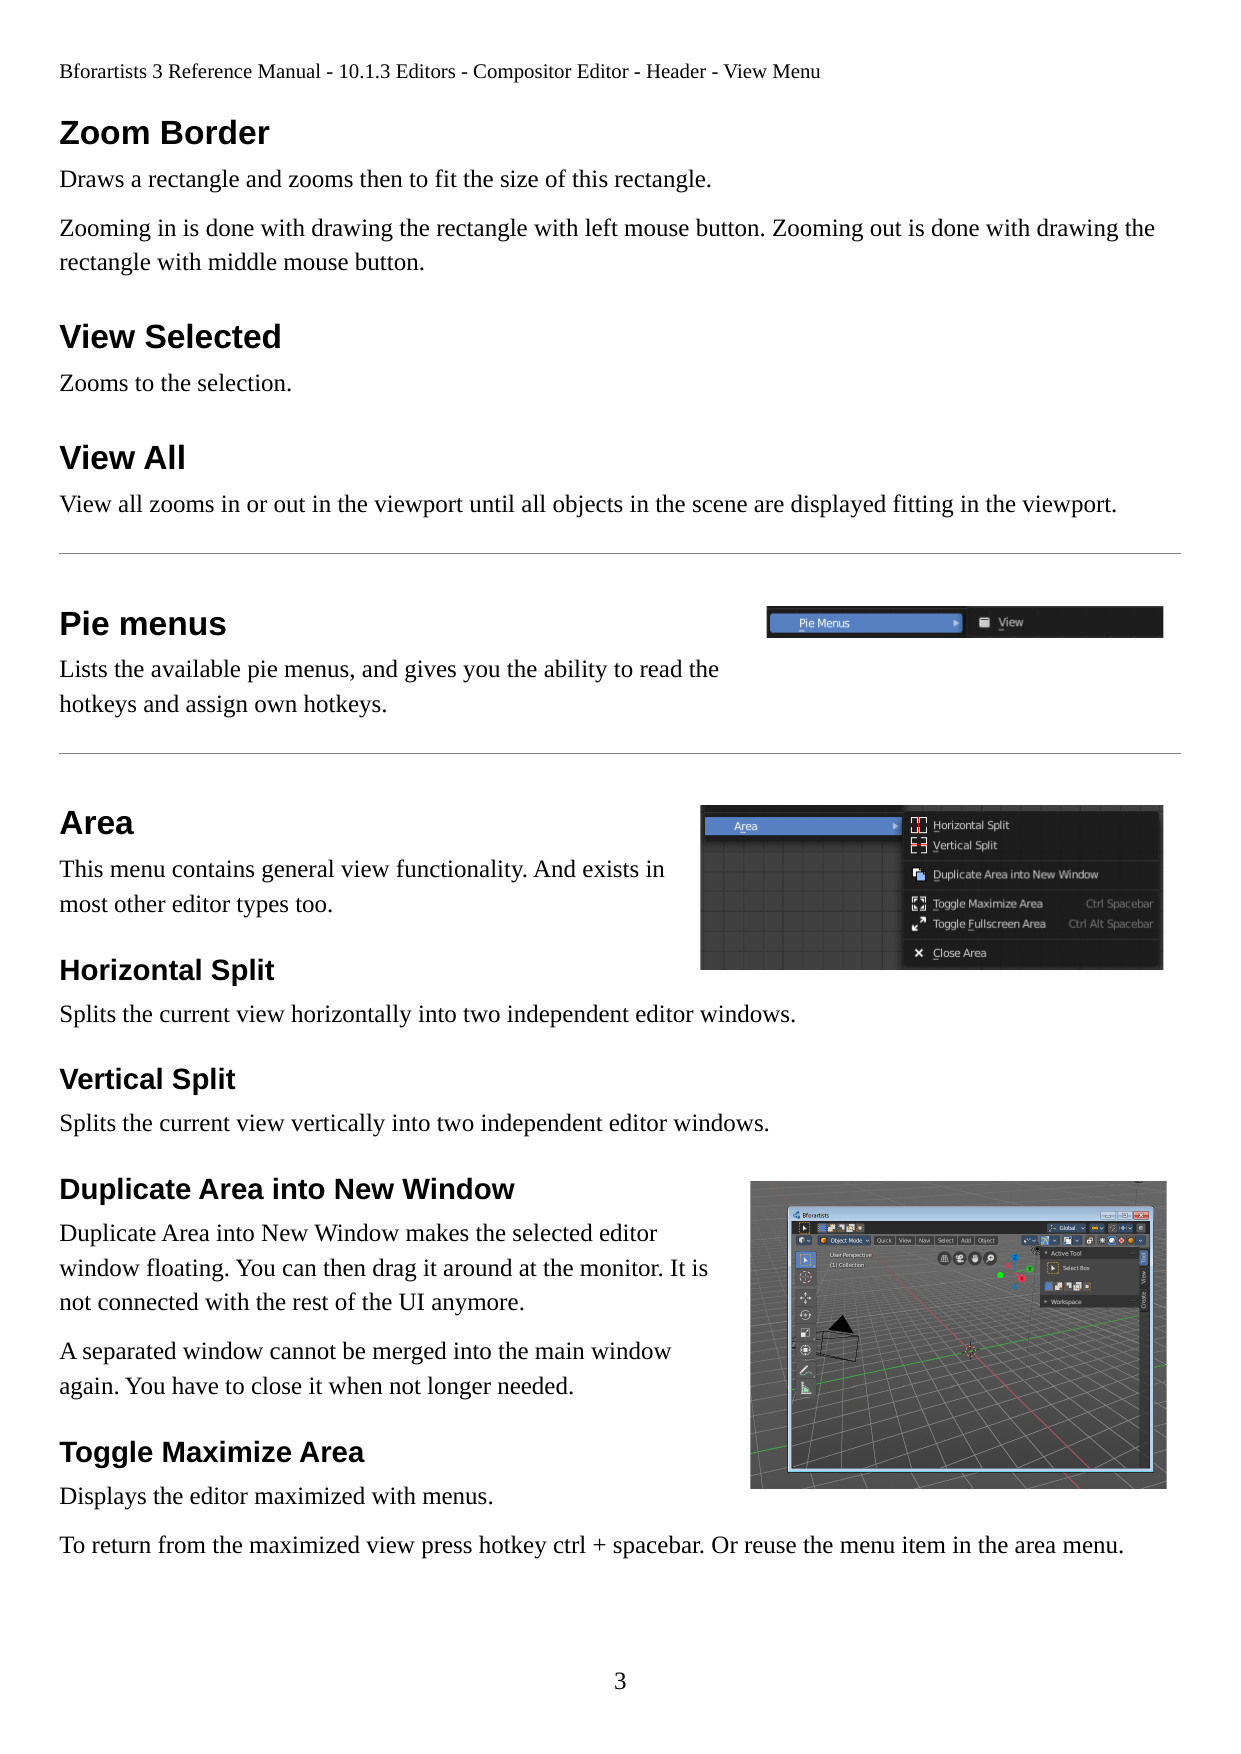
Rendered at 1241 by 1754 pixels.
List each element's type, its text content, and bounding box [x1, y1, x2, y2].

subtitle View All [59, 438, 1181, 477]
subtitle [1167, 1434, 1181, 1468]
text This menu contains general view functionality. And exists in most other editor types too. [59, 854, 700, 917]
subtitle Vertical Split [59, 1062, 1181, 1096]
text Draws a rectangle and zooms then to fit the size of this rectangle. [59, 164, 1181, 192]
text Displays the editor maximized with menus. [59, 1481, 1181, 1509]
text Splits the current view vertically into two independent editor windows. [59, 1108, 1181, 1137]
text View all zooms in or out in the viewport until all objects in the scene are displayed fitting in the viewport. [59, 489, 1181, 518]
subtitle Area [59, 803, 1181, 842]
subtitle Horizontal Split [59, 952, 1181, 986]
subtitle Duplicate Area into New Window [59, 1172, 1181, 1206]
subtitle Pie menus [59, 603, 1181, 642]
text Splits the current view horizontally into two independent editor windows. [59, 999, 1181, 1027]
picture [766, 606, 1164, 638]
picture [750, 1181, 1167, 1489]
text A separated window cannot be merged into the main window again. You have to close it when not longer needed. [59, 1336, 750, 1400]
text Zooms to the selection. [59, 368, 1181, 397]
picture [700, 805, 1164, 970]
text Duplicate Area into New Window makes the selected editor window floating. You can then drag it around at the monitor. It is not connected with the rest of the UI anymore. [59, 1218, 750, 1316]
text To return from the maximized view press hotkey ctrl + spacebar. Or reuse the menu item in the area menu. [59, 1530, 1181, 1559]
subtitle Zoom Border [59, 113, 1181, 151]
subtitle View Selected [59, 317, 1181, 356]
subtitle Toggle Maximize Area [59, 1434, 750, 1468]
text Lists the available pie menus, and gives you the ability to read the hotkeys and assign own hotkeys. [59, 654, 1181, 718]
text Zooming in is done with drawing the rectangle with left mouse button. Zooming out is done with drawing the rectangle with middle mouse button. [59, 213, 1181, 276]
